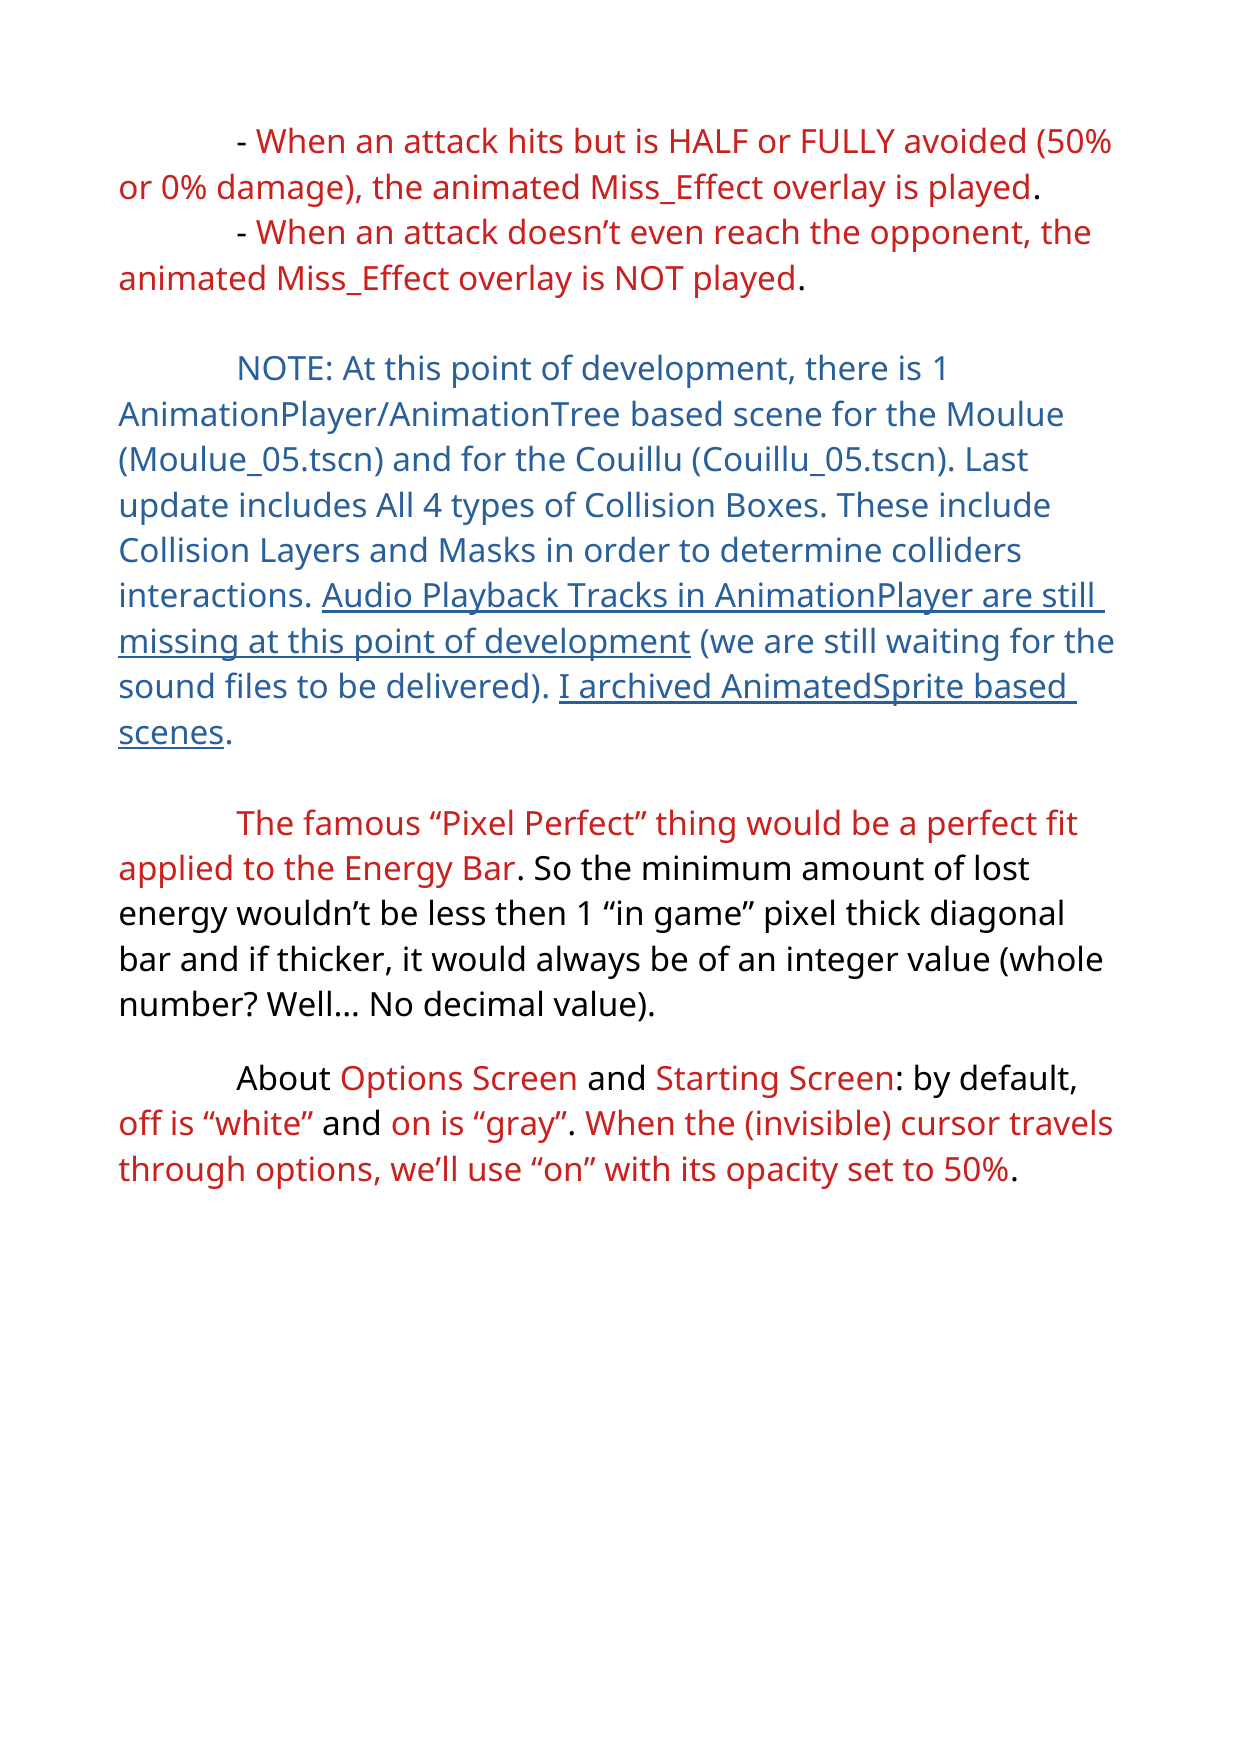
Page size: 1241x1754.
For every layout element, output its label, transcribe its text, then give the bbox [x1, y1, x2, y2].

text About Options Screen and Starting Screen: by default, off is “white” and on is “gray”. When the (invisible) cursor travels through options, we’ll use “on” with its opacity set to 50%. [118, 1054, 1122, 1191]
text - When an attack doesn’t even reach the opponent, the animated Miss_Effect overlay is NOT played. [118, 209, 1122, 300]
text The famous “Pixel Perfect” thing would be a perfect fit applied to the Energy Bar. So the minimum amount of lost energy wouldn’t be less then 1 “in game” pixel thick diagonal bar and if thicker, it would always be of an integer value (whole number? Well… No decimal value). [118, 799, 1122, 1026]
text - When an attack hits but is HALF or FULLY avoided (50% or 0% damage), the animated Miss_Effect overlay is played. [118, 118, 1122, 209]
text NOTE: At this point of development, there is 1 AnimationPlayer/AnimationTree based scene for the Moulue (Moulue_05.tscn) and for the Couillu (Couillu_05.tscn). Last update includes All 4 types of Collision Boxes. These include Collision Layers and Masks in order to determine colliders interactions. Audio Playback Tracks in AnimationPlayer are still missing at this point of development (we are still waiting for the sound files to be delivered). I archived AnimatedSprite based scenes. [118, 345, 1122, 754]
